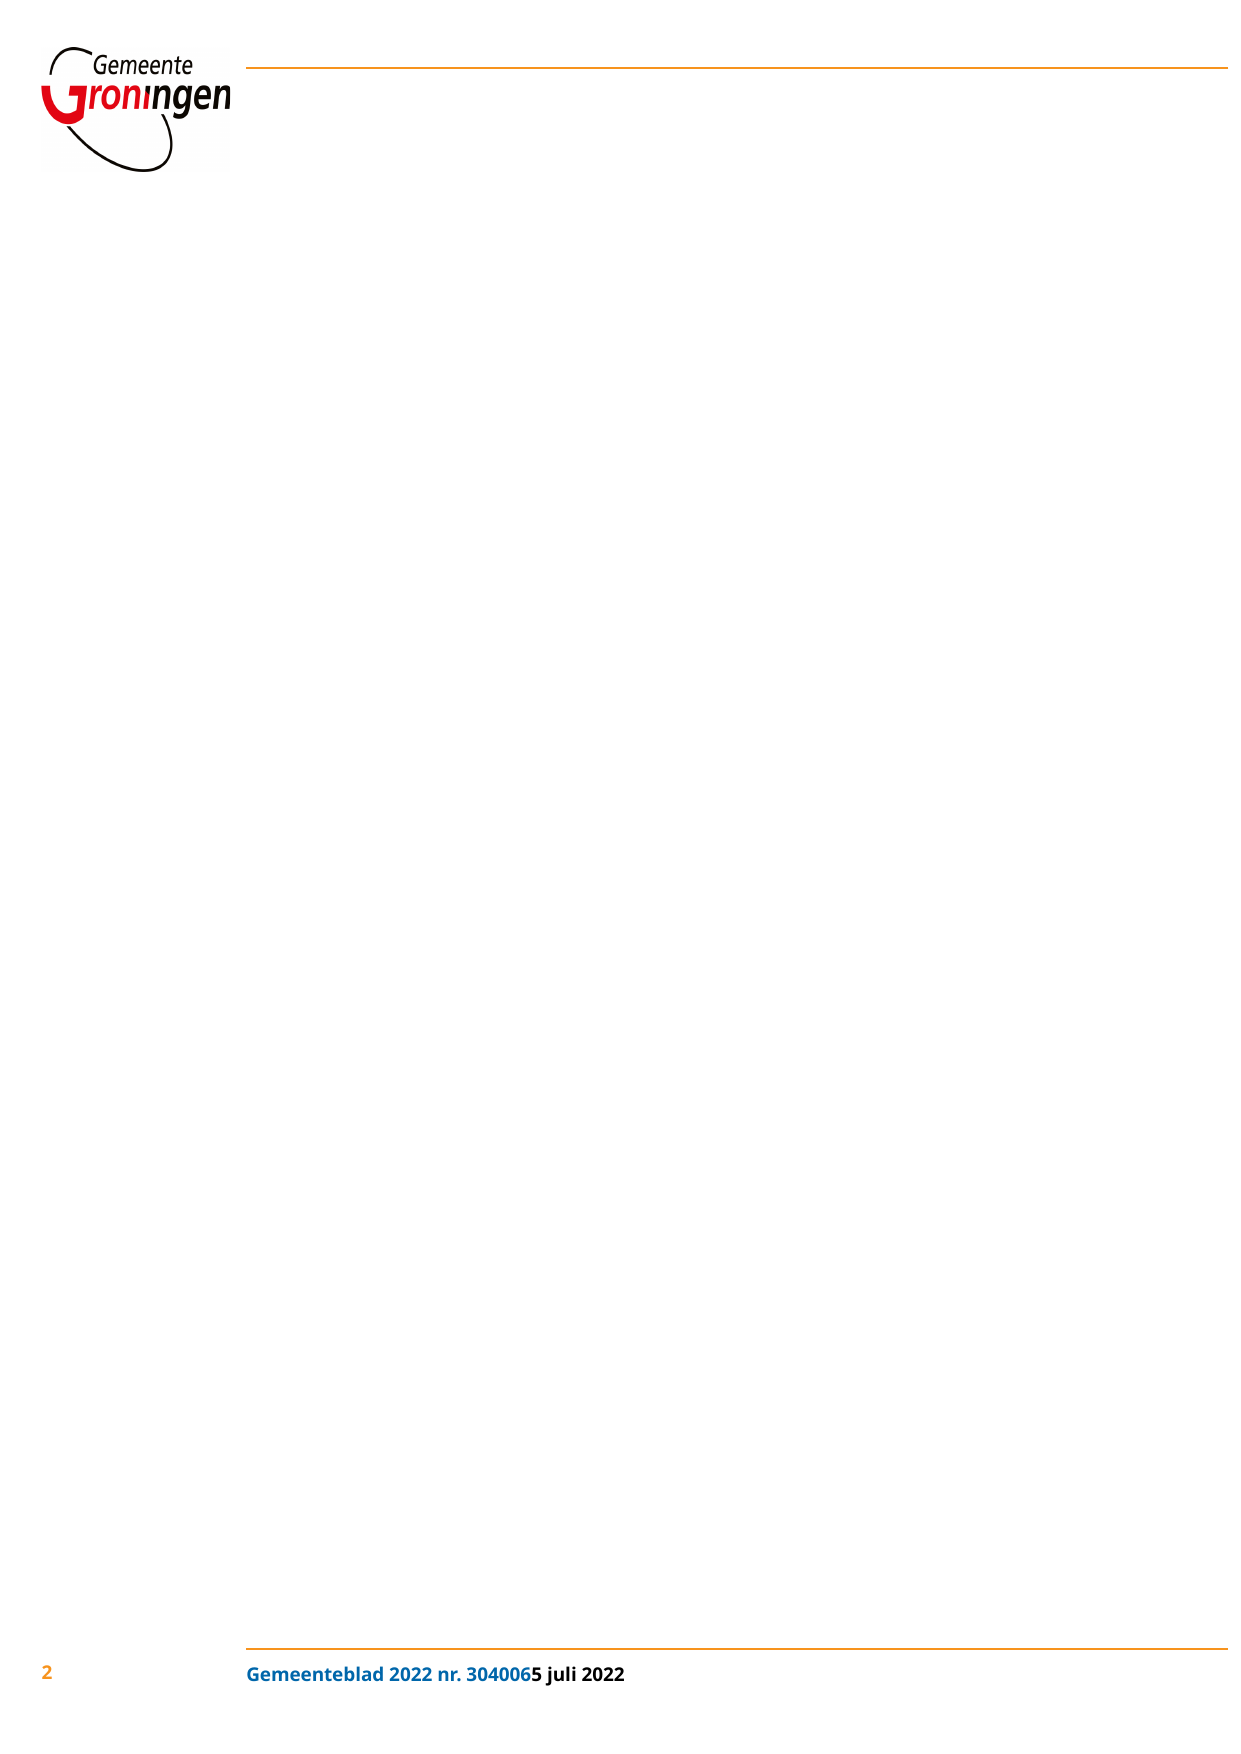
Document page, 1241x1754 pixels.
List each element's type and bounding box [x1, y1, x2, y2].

picture [41, 47, 231, 172]
